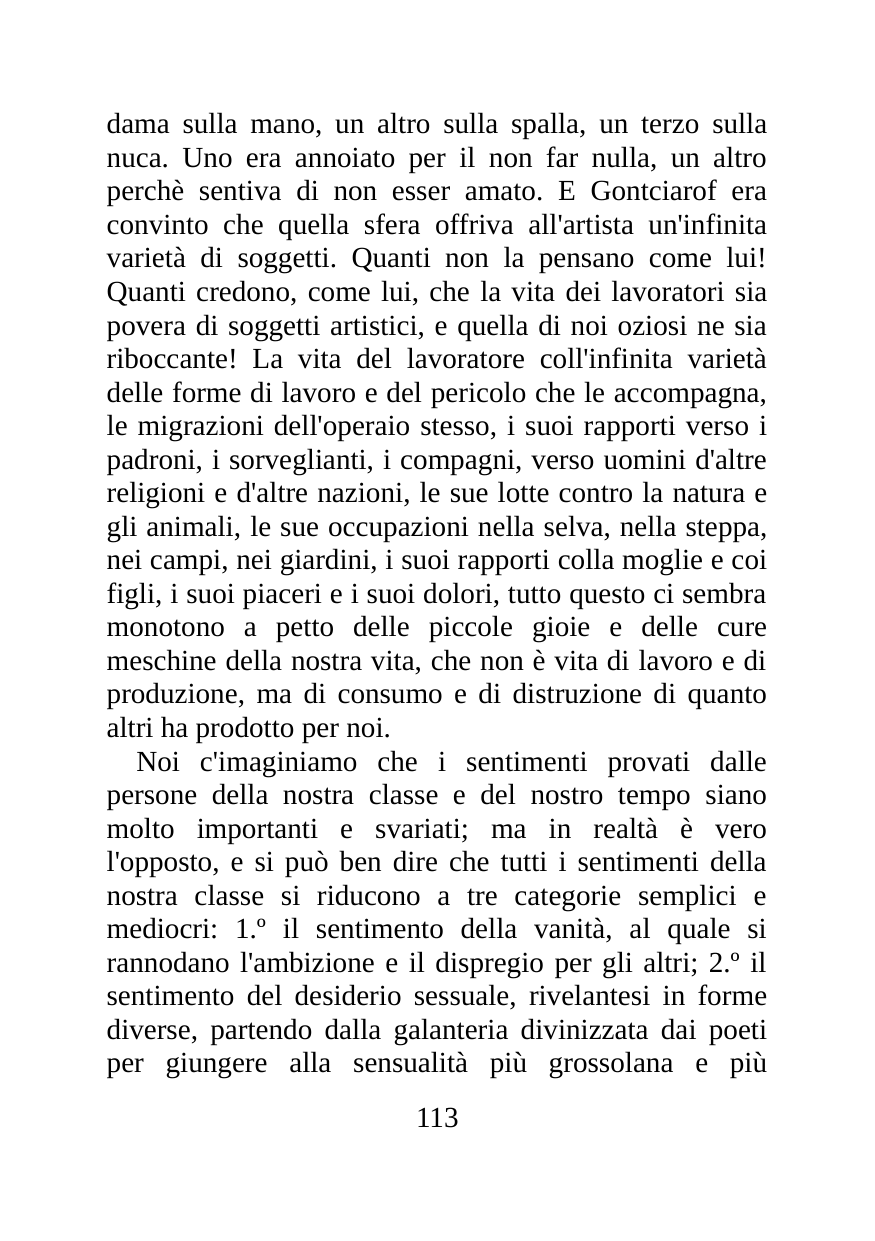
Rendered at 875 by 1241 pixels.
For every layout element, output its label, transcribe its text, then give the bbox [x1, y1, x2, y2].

text Noi c'imaginiamo che i sentimenti provati dalle persone della nostra classe e del nostro tempo siano molto importanti e svariati; ma in realtà è vero l'opposto, e si può ben dire che tutti i sentimenti della nostra classe si riducono a tre categorie semplici e mediocri: 1.º il sentimento della vanità, al quale si rannodano l'ambizione e il dispregio per gli altri; 2.º il sentimento del desiderio sessuale, rivelantesi in forme diverse, partendo dalla galanteria divinizzata dai poeti per giungere alla sensualità più grossolana e più [106, 744, 768, 1079]
text dama sulla mano, un altro sulla spalla, un terzo sulla nuca. Uno era annoiato per il non far nulla, un altro perchè sentiva di non esser amato. E Gontciarof era convinto che quella sfera offriva all'artista un'infinita varietà di soggetti. Quanti non la pensano come lui! Quanti credono, come lui, che la vita dei lavoratori sia povera di soggetti artistici, e quella di noi oziosi ne sia riboccante! La vita del lavoratore coll'infinita varietà delle forme di lavoro e del pericolo che le accompagna, le migrazioni dell'operaio stesso, i suoi rapporti verso i padroni, i sorveglianti, i compagni, verso uomini d'altre religioni e d'altre nazioni, le sue lotte contro la natura e gli animali, le sue occupazioni nella selva, nella steppa, nei campi, nei giardini, i suoi rapporti colla moglie e coi figli, i suoi piaceri e i suoi dolori, tutto questo ci sembra monotono a petto delle piccole gioie e delle cure meschine della nostra vita, che non è vita di lavoro e di produzione, ma di consumo e di distruzione di quanto altri ha prodotto per noi. [106, 106, 768, 744]
